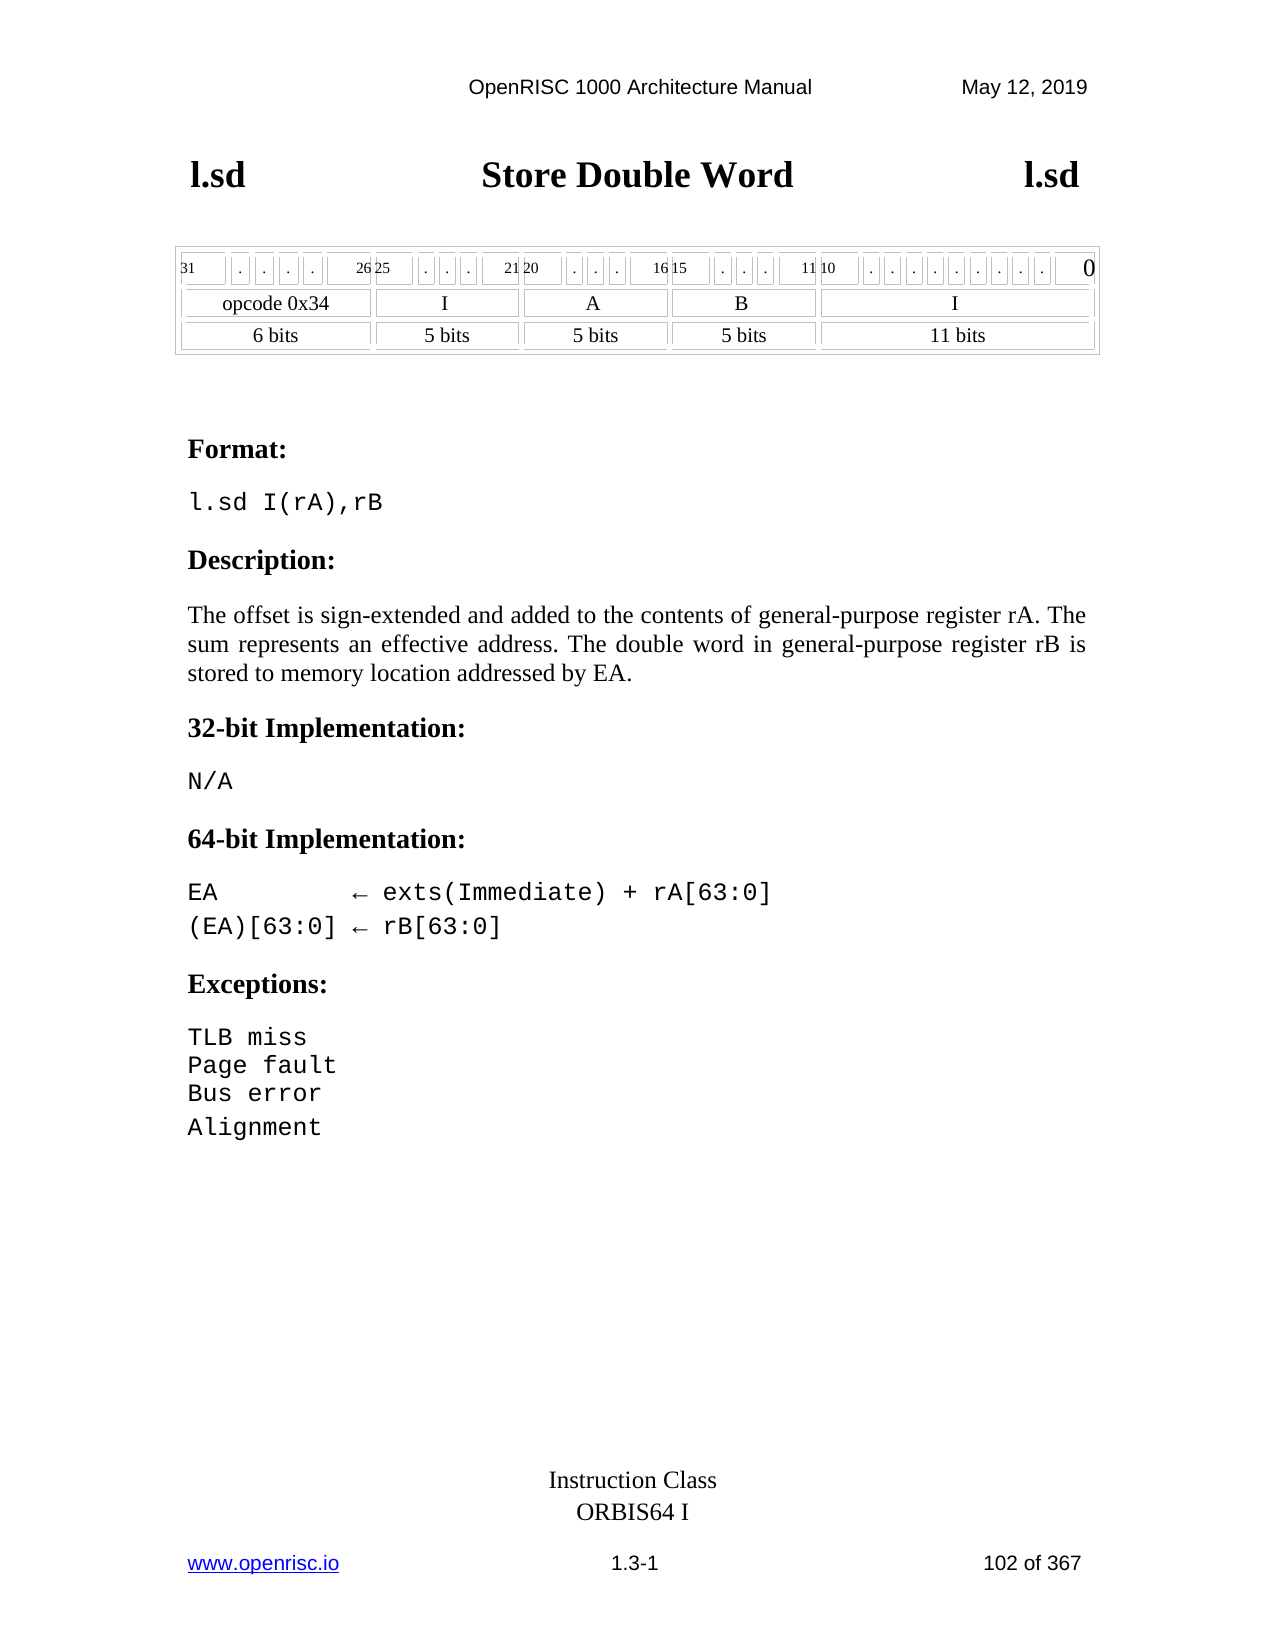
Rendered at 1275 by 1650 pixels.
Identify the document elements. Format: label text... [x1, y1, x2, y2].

text Description: [187, 543, 1087, 575]
text 64-bit Implementation: [187, 822, 1087, 855]
text l.sd I(rA),rB [187, 489, 1087, 518]
text Format: [187, 432, 1087, 464]
text Exceptions: [187, 967, 1087, 999]
text EA ← exts(Immediate) + rA[63:0] (EA)[63:0] ← rB[63:0] [187, 880, 1087, 942]
text 32-bit Implementation: [187, 712, 1087, 744]
text N/A [187, 769, 1087, 797]
text TLB miss Page fault Bus error Alignment [187, 1024, 1087, 1143]
text The offset is sign-extended and added to the contents of general-purpose register rA. The sum represents an effective address. The double word in general-purpose register rB is stored to memory location addressed by EA. [187, 600, 1087, 687]
